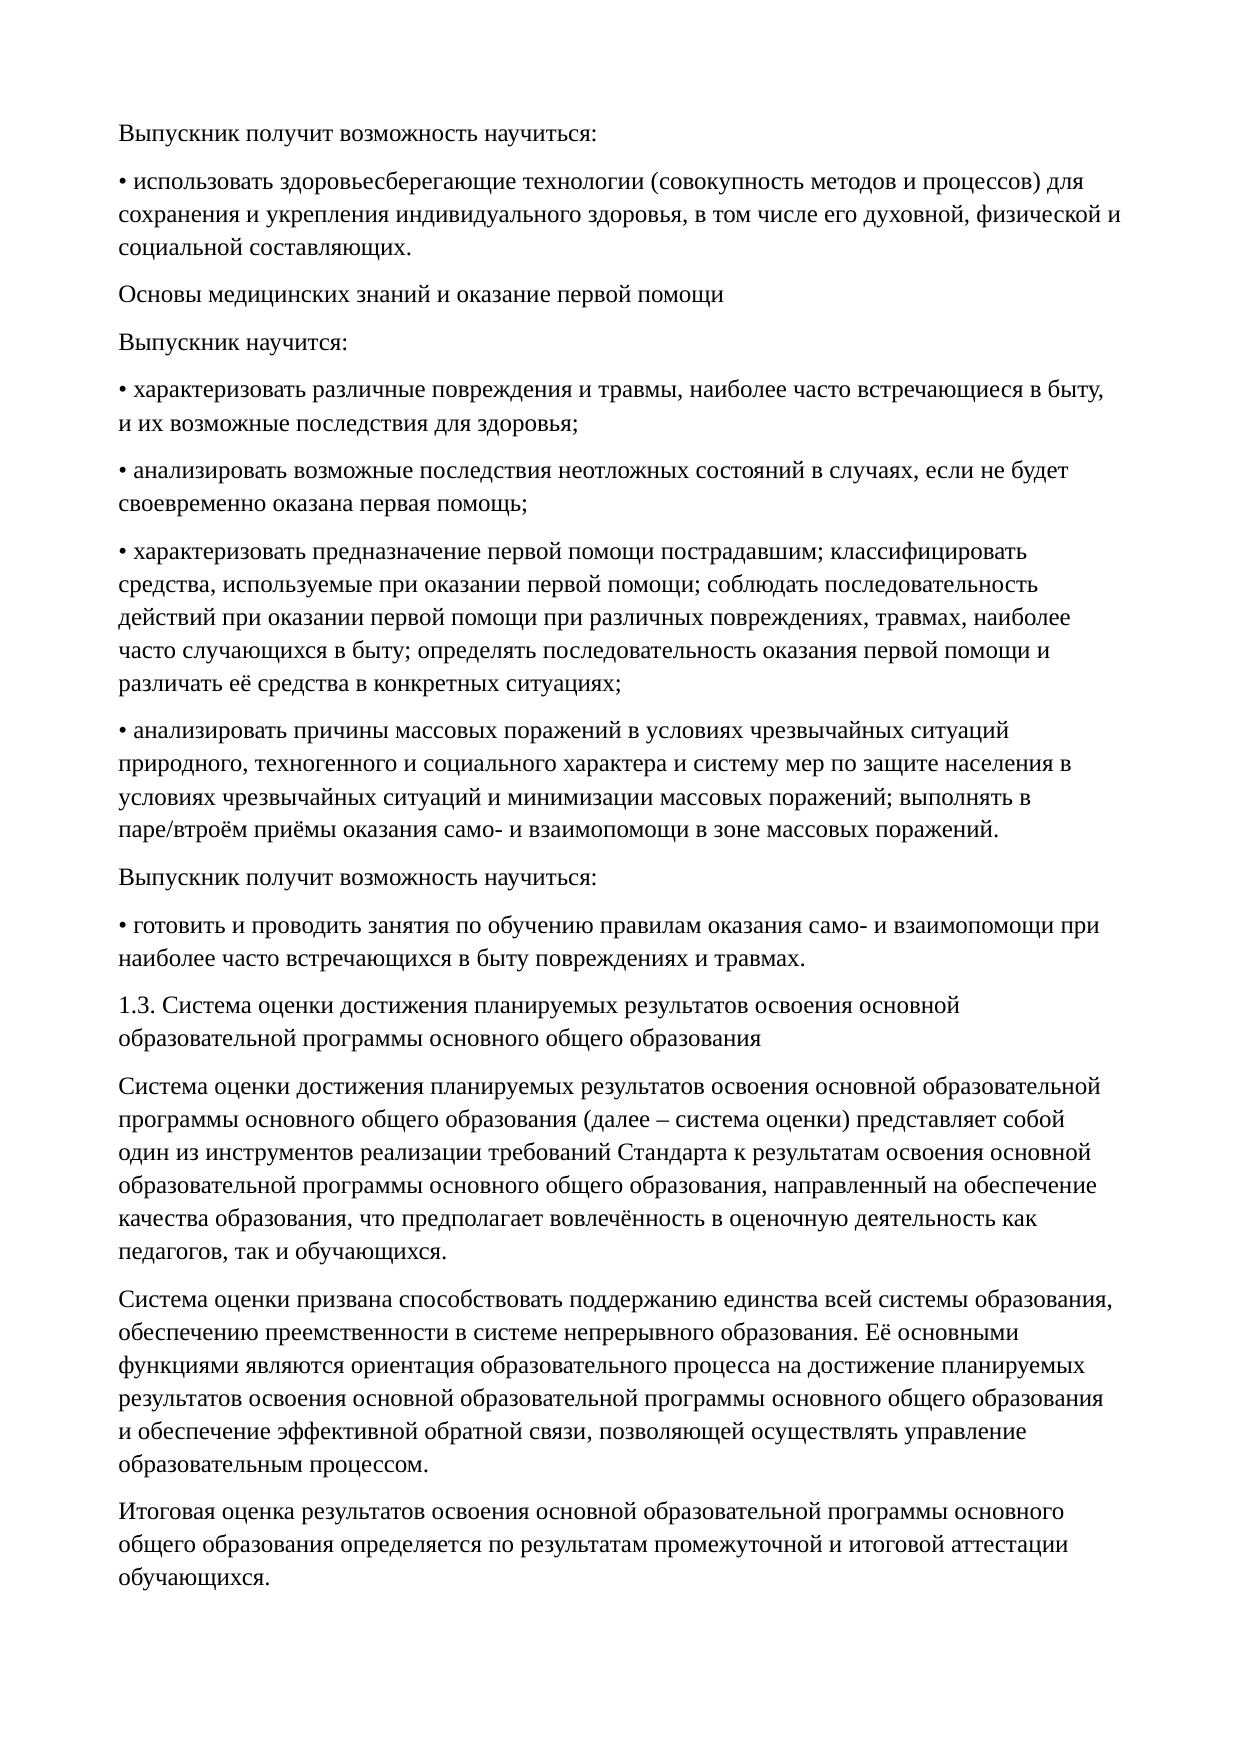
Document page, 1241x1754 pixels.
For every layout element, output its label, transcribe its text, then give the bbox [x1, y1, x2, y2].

text • характеризовать различные повреждения и травмы, наиболее часто встречающиеся в быту, и их возможные последствия для здоровья; [118, 374, 1122, 436]
text Система оценки достижения планируемых результатов освоения основной образовательной программы основного общего образования (далее – система оценки) представляет собой один из инструментов реализации требований Стандарта к результатам освоения основной образовательной программы основного общего образования, направленный на обеспечение качества образования, что предполагает вовлечённость в оценочную деятельность как педагогов, так и обучающихся. [118, 1071, 1122, 1265]
text Основы медицинских знаний и оказание первой помощи [118, 279, 1122, 308]
text • готовить и проводить занятия по обучению правилам оказания само- и взаимопомощи при наиболее часто встречающихся в быту повреждениях и травмах. [118, 910, 1122, 972]
text Система оценки призвана способствовать поддержанию единства всей системы образования, обеспечению преемственности в системе непрерывного образования. Её основными функциями являются ориентация образовательного процесса на достижение планируемых результатов освоения основной образовательной программы основного общего образования и обеспечение эффективной обратной связи, позволяющей осуществлять управление образовательным процессом. [118, 1284, 1122, 1478]
text • анализировать причины массовых поражений в условиях чрезвычайных ситуаций природного, техногенного и социального характера и систему мер по защите населения в условиях чрезвычайных ситуаций и минимизации массовых поражений; выполнять в паре/втроём приёмы оказания само- и взаимопомощи в зоне массовых поражений. [118, 716, 1122, 843]
text Выпускник получит возможность научиться: [118, 862, 1122, 891]
text Выпускник научится: [118, 327, 1122, 356]
text • использовать здоровьесберегающие технологии (совокупность методов и процессов) для сохранения и укрепления индивидуального здоровья, в том числе его духовной, физической и социальной составляющих. [118, 166, 1122, 261]
text Итоговая оценка результатов освоения основной образовательной программы основного общего образования определяется по результатам промежуточной и итоговой аттестации обучающихся. [118, 1496, 1122, 1591]
text 1.3. Система оценки достижения планируемых результатов освоения основной образовательной программы основного общего образования [118, 990, 1122, 1052]
text • характеризовать предназначение первой помощи пострадавшим; классифицировать средства, используемые при оказании первой помощи; соблюдать последовательность действий при оказании первой помощи при различных повреждениях, травмах, наиболее часто случающихся в быту; определять последовательность оказания первой помощи и различать её средства в конкретных ситуациях; [118, 536, 1122, 697]
text • анализировать возможные последствия неотложных состояний в случаях, если не будет своевременно оказана первая помощь; [118, 455, 1122, 517]
text Выпускник получит возможность научиться: [118, 118, 1122, 147]
